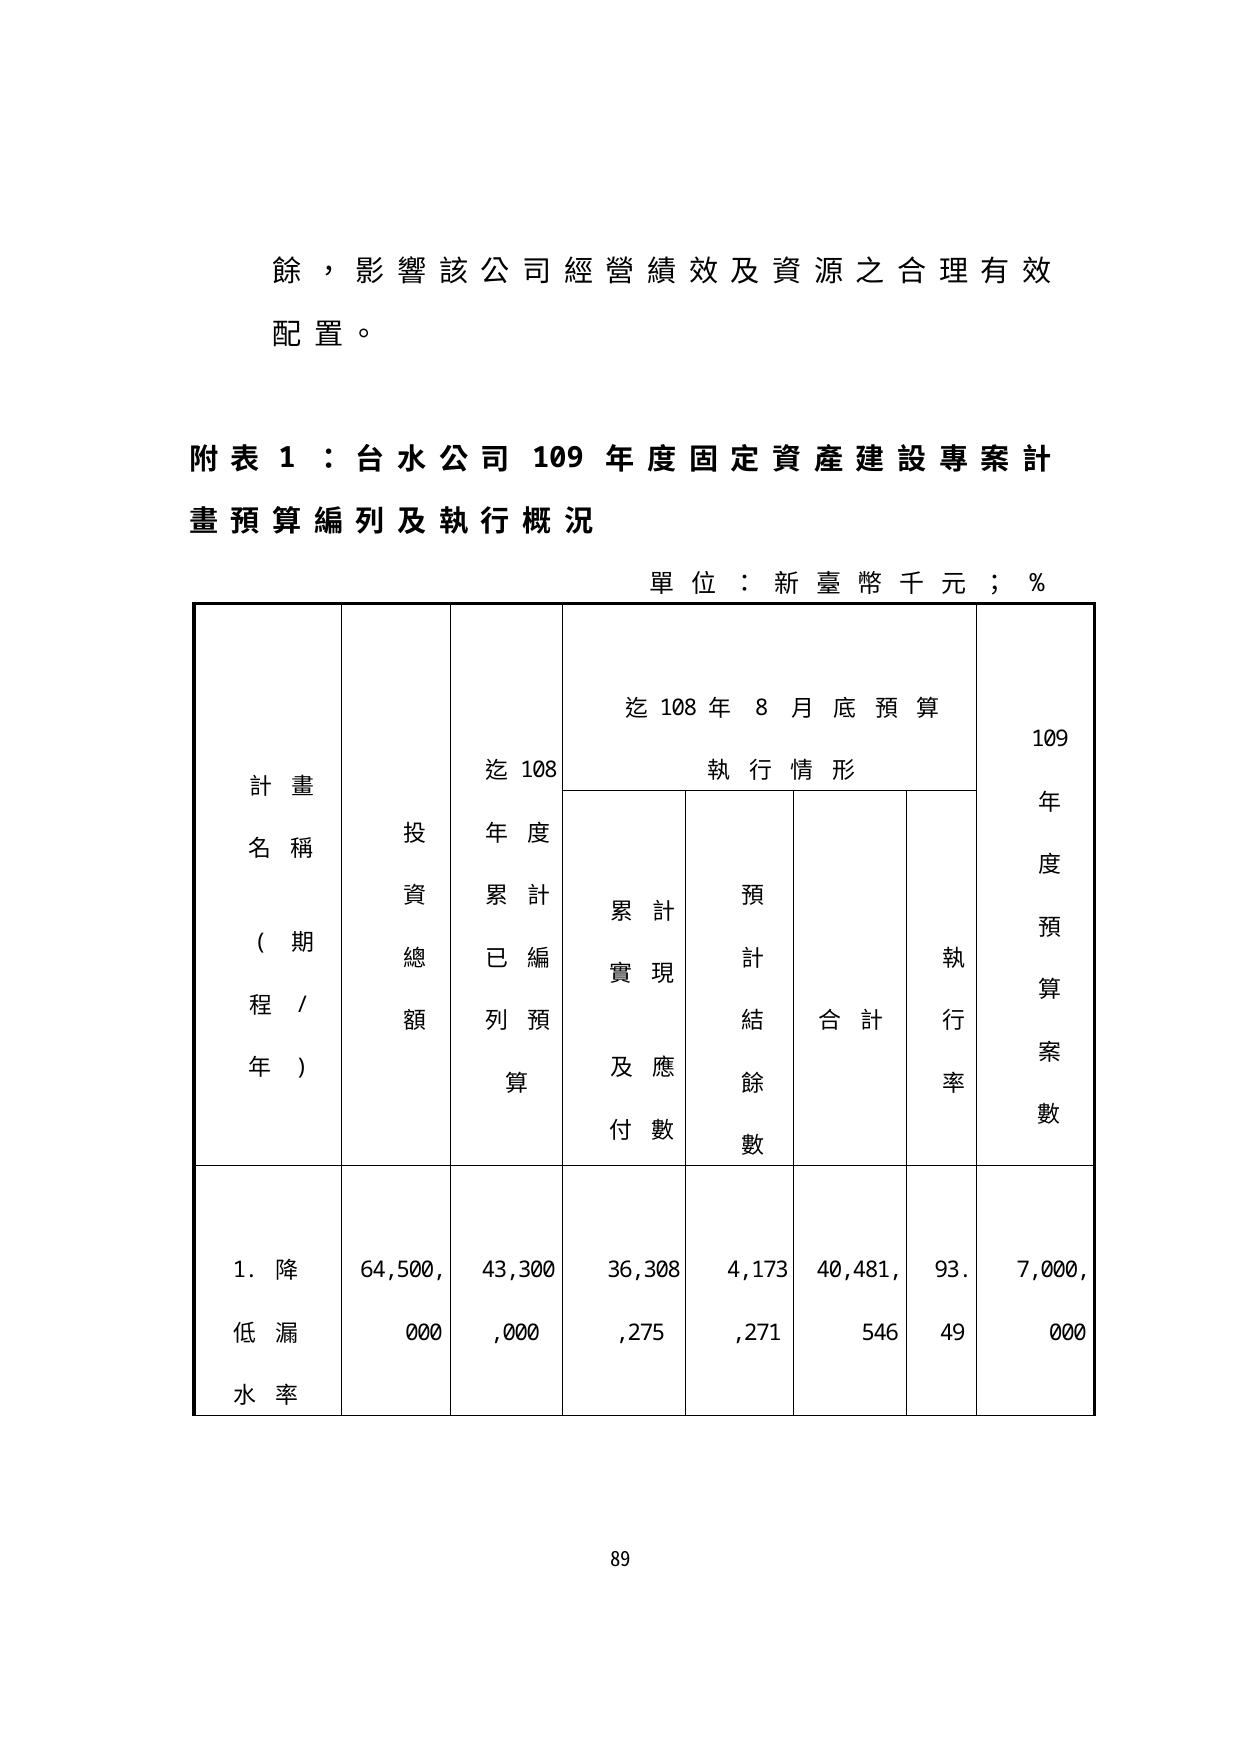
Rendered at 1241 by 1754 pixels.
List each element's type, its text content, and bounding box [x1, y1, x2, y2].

table_header 計畫名稱 (期程/年) [196, 605, 341, 1165]
table_cell 40,481,546 [794, 1166, 906, 1415]
table_cell 93.49 [907, 1166, 976, 1415]
table_cell 4,173,271 [686, 1166, 793, 1415]
table_cell 36,308,275 [563, 1166, 685, 1415]
table_cell 7,000,000 [977, 1166, 1093, 1415]
table_cell 執行率 [907, 791, 976, 1165]
text 餘，影響該公司經營績效及資源之合理有效配置。 [242, 227, 1058, 352]
text 單位：新臺幣千元；% [183, 540, 1058, 602]
table_header 迄108年8月底預算執行情形 [563, 605, 976, 790]
table_cell 累計實現 及應付數 [563, 791, 685, 1165]
table_cell 合計 [794, 791, 906, 1165]
table_cell 1.降低漏水率 [196, 1166, 341, 1415]
table_header 迄108年度累計已編列預算 [451, 605, 562, 1165]
table_cell 43,300,000 [451, 1166, 562, 1415]
table_header 投資總額 [342, 605, 450, 1165]
text 附表1：台水公司109年度固定資產建設專案計畫預算編列及執行概況 [177, 415, 1058, 540]
table_cell 64,500,000 [342, 1166, 450, 1415]
table_header 109年度預算案數 [977, 605, 1093, 1165]
table_cell 預計 結餘數 [686, 791, 793, 1165]
